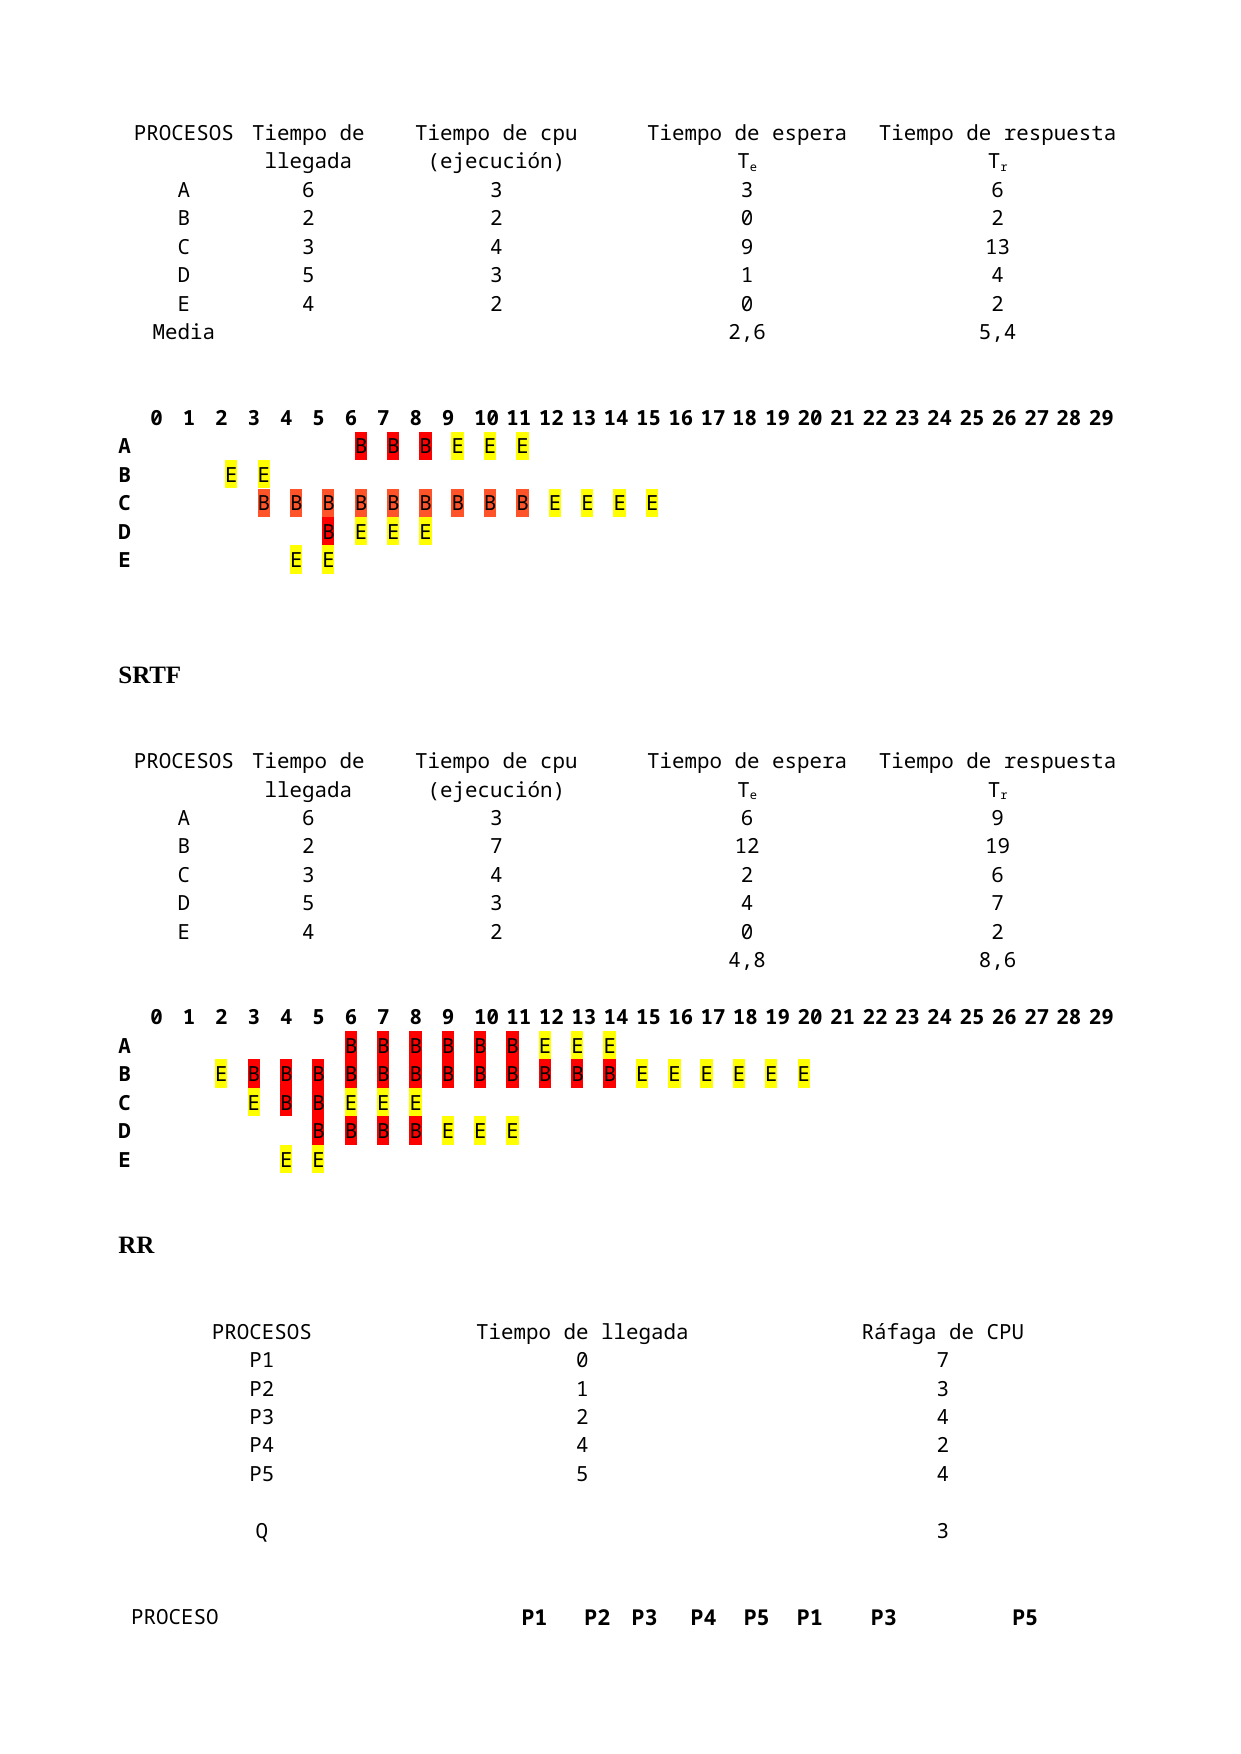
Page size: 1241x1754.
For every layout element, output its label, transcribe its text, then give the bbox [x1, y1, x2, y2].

table_cell B [506, 489, 538, 517]
table_cell 6 [245, 803, 371, 832]
table_cell [862, 460, 894, 488]
table_cell [150, 1031, 183, 1059]
table_header 5 [312, 403, 344, 432]
table_cell [798, 1145, 830, 1173]
table_cell [830, 460, 862, 488]
table_header 21 [830, 1003, 862, 1031]
table_cell [733, 1145, 765, 1173]
table_cell [280, 460, 312, 488]
table_cell 0 [621, 917, 872, 945]
table_cell B [442, 1059, 474, 1088]
table_cell [798, 545, 830, 574]
table_cell [700, 1088, 733, 1116]
table_cell B [248, 489, 280, 517]
table_cell [700, 1145, 733, 1173]
table_cell 3 [762, 1516, 1123, 1544]
table_cell [371, 945, 621, 974]
table_header Tiempo de respuesta Tr [872, 746, 1123, 803]
table_cell 4 [371, 860, 621, 888]
table_cell [248, 517, 280, 545]
table_header 2 [215, 403, 247, 432]
table_cell [765, 1088, 797, 1116]
table_header 23 [895, 403, 927, 432]
table_cell [1056, 517, 1088, 545]
table_header 26 [992, 403, 1024, 432]
table_cell [345, 545, 377, 574]
table_cell [215, 1088, 247, 1116]
table_cell 3 [371, 889, 621, 917]
table_cell [371, 317, 621, 346]
table_header Tiempo de llegada [245, 746, 371, 803]
table_header 11 [506, 1003, 538, 1031]
table_header 10 [474, 403, 506, 432]
table_cell [1089, 1059, 1122, 1088]
table_cell [927, 1088, 959, 1116]
table_cell 7 [371, 832, 621, 860]
table_cell [1089, 489, 1122, 517]
table_cell B [377, 1059, 409, 1088]
table_cell [636, 460, 668, 488]
table_cell E [506, 432, 538, 460]
table_cell [798, 432, 830, 460]
table_cell [700, 517, 732, 545]
table_cell B [345, 1059, 377, 1088]
table_cell [732, 545, 765, 574]
table_header P5 [733, 1602, 780, 1632]
table_cell [1089, 1145, 1122, 1173]
table_cell [603, 517, 636, 545]
table_header 16 [668, 1003, 700, 1031]
table_cell [668, 517, 700, 545]
table_cell [798, 1031, 830, 1059]
table_cell 6 [872, 860, 1123, 888]
table_cell B [506, 1059, 538, 1088]
table_cell B [474, 1059, 506, 1088]
table_cell [1056, 489, 1088, 517]
table_cell B [345, 1116, 377, 1145]
table_cell [668, 1088, 700, 1116]
table_cell [1056, 1088, 1088, 1116]
table_cell B [409, 1059, 442, 1088]
table_header P1 [780, 1602, 839, 1632]
table_cell [1024, 460, 1056, 488]
table_cell 2 [371, 204, 621, 232]
table_header 14 [603, 1003, 636, 1031]
table_cell [927, 1116, 959, 1145]
table_cell 2 [245, 204, 371, 232]
table_cell E [603, 489, 636, 517]
table_cell [409, 460, 442, 488]
table_cell E [122, 289, 245, 317]
table_cell A [122, 175, 245, 203]
table_cell [927, 1145, 959, 1173]
table_cell P5 [122, 1459, 402, 1487]
table_cell [668, 489, 700, 517]
table_cell E [442, 1116, 474, 1145]
table_cell B [312, 1116, 344, 1145]
table_cell B [345, 489, 377, 517]
table_header P1 [489, 1602, 579, 1632]
table_cell [183, 489, 215, 517]
table_cell [603, 432, 636, 460]
table_cell [506, 460, 538, 488]
table_cell [862, 517, 894, 545]
table_cell E [248, 460, 280, 488]
table_cell [959, 545, 992, 574]
table_cell 0 [621, 204, 872, 232]
table_cell E [280, 1145, 312, 1173]
table_cell [571, 1116, 603, 1145]
table_cell E [248, 1088, 280, 1116]
table_header 26 [992, 1003, 1024, 1031]
table_cell [571, 432, 603, 460]
table_cell [571, 517, 603, 545]
table_cell [539, 1116, 571, 1145]
table_cell [280, 517, 312, 545]
table_header PROCESOS [122, 118, 245, 175]
table_header 19 [765, 403, 797, 432]
table_cell [248, 1116, 280, 1145]
table_cell 7 [872, 889, 1123, 917]
table_cell 8,6 [872, 945, 1123, 974]
table_cell [506, 517, 538, 545]
table_cell C [118, 489, 150, 517]
table_cell 3 [621, 175, 872, 203]
table_cell [765, 517, 797, 545]
table_cell [1089, 1031, 1122, 1059]
table_cell [862, 489, 894, 517]
table_cell [798, 460, 830, 488]
table_cell [122, 1488, 402, 1516]
table_cell 4 [371, 232, 621, 260]
table_cell [992, 460, 1024, 488]
table_cell E [215, 460, 247, 488]
table_cell [830, 1059, 862, 1088]
table_cell E [539, 489, 571, 517]
table_cell [215, 545, 247, 574]
table_cell [733, 1031, 765, 1059]
table_cell [636, 517, 668, 545]
table_cell [150, 460, 183, 488]
table_header 5 [312, 1003, 344, 1031]
table_cell E [312, 545, 344, 574]
table_cell B [312, 1088, 344, 1116]
table_cell [668, 545, 700, 574]
table_header 9 [442, 403, 474, 432]
text SRTF [118, 660, 1122, 689]
table_cell [862, 1116, 894, 1145]
table_cell 2 [245, 832, 371, 860]
table_cell B [122, 832, 245, 860]
table_cell [442, 517, 474, 545]
table_cell [183, 1031, 215, 1059]
table_cell [765, 432, 797, 460]
table_cell E [122, 917, 245, 945]
table_cell [927, 489, 959, 517]
table_header 9 [442, 1003, 474, 1031]
table_cell [215, 1145, 247, 1173]
table_cell 19 [872, 832, 1123, 860]
table_cell B [409, 432, 442, 460]
table_cell D [122, 889, 245, 917]
table_cell E [215, 1059, 247, 1088]
table_cell [862, 1145, 894, 1173]
table_header 25 [959, 403, 992, 432]
table_cell [1089, 460, 1122, 488]
table_cell [539, 545, 571, 574]
table_cell C [122, 232, 245, 260]
table_cell B [280, 1059, 312, 1088]
table_cell 4 [762, 1459, 1123, 1487]
table_cell 1 [402, 1374, 762, 1402]
table_cell [1056, 1031, 1088, 1059]
table_cell A [118, 1031, 150, 1059]
table_cell [150, 517, 183, 545]
table_cell [765, 545, 797, 574]
table_cell C [118, 1088, 150, 1116]
table_cell E [377, 517, 409, 545]
table_cell B [377, 1031, 409, 1059]
table_cell [668, 460, 700, 488]
table_cell [215, 1031, 247, 1059]
table_cell 7 [762, 1345, 1123, 1374]
table_cell E [312, 1145, 344, 1173]
table_cell [668, 1145, 700, 1173]
table_cell E [377, 1088, 409, 1116]
table_cell [1089, 1088, 1122, 1116]
table_cell E [118, 545, 150, 574]
table_cell E [700, 1059, 733, 1088]
table_header P4 [674, 1602, 733, 1632]
table_cell [215, 432, 247, 460]
table_cell [895, 1145, 927, 1173]
table_cell [636, 1145, 668, 1173]
table_header 21 [830, 403, 862, 432]
table_cell [183, 545, 215, 574]
table_cell B [312, 1059, 344, 1088]
table_cell [765, 489, 797, 517]
table_cell [959, 1088, 992, 1116]
table_header 28 [1056, 403, 1088, 432]
table_cell [474, 545, 506, 574]
table_header 29 [1089, 403, 1122, 432]
table_header [118, 1003, 150, 1031]
table_cell [377, 545, 409, 574]
table_cell E [765, 1059, 797, 1088]
table_cell [959, 1031, 992, 1059]
table_cell [1024, 545, 1056, 574]
table_cell B [474, 489, 506, 517]
table_cell B [312, 517, 344, 545]
table_cell [1024, 1088, 1056, 1116]
table_header PROCESOS [122, 1317, 402, 1345]
table_cell [862, 1059, 894, 1088]
table_cell [1024, 517, 1056, 545]
table_cell 2 [371, 289, 621, 317]
table_cell [1056, 1059, 1088, 1088]
table_cell [830, 1031, 862, 1059]
table_cell [1056, 545, 1088, 574]
table_cell B [539, 1059, 571, 1088]
table_cell [539, 460, 571, 488]
table_header 15 [636, 1003, 668, 1031]
table_cell [636, 1031, 668, 1059]
table_cell 4 [621, 889, 872, 917]
table_header P5 [928, 1602, 1122, 1632]
table_cell [150, 432, 183, 460]
table_cell B [118, 460, 150, 488]
table_cell [474, 517, 506, 545]
table_cell Q [122, 1516, 402, 1544]
table_cell [539, 517, 571, 545]
table_cell 0 [621, 289, 872, 317]
table_cell B [409, 489, 442, 517]
table_header Tiempo de espera Te [621, 118, 872, 175]
table_cell [1056, 1116, 1088, 1145]
table_header 24 [927, 403, 959, 432]
table_cell 6 [621, 803, 872, 832]
table_header 0 [150, 403, 183, 432]
table_header 0 [150, 1003, 183, 1031]
table_cell [862, 1031, 894, 1059]
table_cell E [409, 1088, 442, 1116]
table_cell E [539, 1031, 571, 1059]
table_header 4 [280, 1003, 312, 1031]
table_cell 5 [245, 260, 371, 289]
table_cell 2 [371, 917, 621, 945]
table_cell [732, 460, 765, 488]
table_cell [539, 1145, 571, 1173]
table_header 16 [668, 403, 700, 432]
table_header 7 [377, 1003, 409, 1031]
table_cell [765, 1116, 797, 1145]
table_cell [280, 1116, 312, 1145]
table_cell [474, 1088, 506, 1116]
table_cell [798, 1116, 830, 1145]
table_cell [603, 1088, 636, 1116]
table_cell B [474, 1031, 506, 1059]
table_cell [1024, 1145, 1056, 1173]
table_cell 3 [245, 232, 371, 260]
table_cell D [118, 1116, 150, 1145]
table_cell [402, 1516, 762, 1544]
table_cell [895, 489, 927, 517]
table_header 6 [345, 1003, 377, 1031]
table_cell [830, 517, 862, 545]
table_cell [150, 1145, 183, 1173]
table_header 12 [539, 1003, 571, 1031]
table_header 17 [700, 403, 732, 432]
table_cell [280, 1031, 312, 1059]
table_cell 12 [621, 832, 872, 860]
table_cell [895, 460, 927, 488]
table_cell 2 [621, 860, 872, 888]
table_cell [603, 460, 636, 488]
table_cell [668, 1116, 700, 1145]
table_cell [150, 545, 183, 574]
table_header 29 [1089, 1003, 1122, 1031]
table_cell A [118, 432, 150, 460]
table_cell [733, 1116, 765, 1145]
table_cell [765, 1031, 797, 1059]
table_cell [895, 1031, 927, 1059]
table_cell [571, 545, 603, 574]
table_cell [798, 1088, 830, 1116]
table_cell [248, 1145, 280, 1173]
table_cell B [280, 1088, 312, 1116]
table_cell [215, 517, 247, 545]
table_header 3 [248, 403, 280, 432]
table_cell E [506, 1116, 538, 1145]
table_cell [959, 489, 992, 517]
table_header P3 [839, 1602, 928, 1632]
table_cell [959, 432, 992, 460]
table_cell 1 [621, 260, 872, 289]
table_cell [506, 545, 538, 574]
table_header 6 [345, 403, 377, 432]
table_cell [732, 432, 765, 460]
table_cell [345, 1145, 377, 1173]
table_cell [539, 1088, 571, 1116]
table_cell [862, 545, 894, 574]
table_cell [1056, 1145, 1088, 1173]
table_cell [765, 1145, 797, 1173]
table_cell [992, 432, 1024, 460]
table_cell [442, 1145, 474, 1173]
table_cell [377, 460, 409, 488]
table_cell 3 [245, 860, 371, 888]
table_cell [377, 1145, 409, 1173]
table_cell [539, 432, 571, 460]
table_cell [442, 545, 474, 574]
table_cell [506, 1145, 538, 1173]
table_header 18 [732, 403, 765, 432]
table_cell B [603, 1059, 636, 1088]
table_cell [603, 1145, 636, 1173]
table_cell [215, 1116, 247, 1145]
table_cell E [442, 432, 474, 460]
table_cell D [118, 517, 150, 545]
table_cell [732, 489, 765, 517]
table_cell 5 [245, 889, 371, 917]
table_header 15 [636, 403, 668, 432]
table_cell [442, 460, 474, 488]
table_cell E [668, 1059, 700, 1088]
table_header PROCESOS [122, 746, 245, 803]
table_header 28 [1056, 1003, 1088, 1031]
table_header 25 [959, 1003, 992, 1031]
table_cell [959, 517, 992, 545]
table_cell [122, 945, 245, 974]
table_cell [402, 1488, 762, 1516]
table_cell [603, 545, 636, 574]
table_cell [409, 545, 442, 574]
table_cell [603, 1116, 636, 1145]
table_cell E [733, 1059, 765, 1088]
table_cell [571, 460, 603, 488]
table_cell [830, 1088, 862, 1116]
table_cell B [248, 1059, 280, 1088]
table_cell [183, 432, 215, 460]
table_cell C [122, 860, 245, 888]
table_cell E [118, 1145, 150, 1173]
table_cell [798, 517, 830, 545]
table_header 2 [215, 1003, 247, 1031]
table_cell [1089, 1116, 1122, 1145]
table_header 4 [280, 403, 312, 432]
table_cell B [409, 1116, 442, 1145]
table_cell [1024, 1116, 1056, 1145]
table_cell [862, 1088, 894, 1116]
table_cell [312, 1031, 344, 1059]
table_cell A [122, 803, 245, 832]
table_header 20 [798, 403, 830, 432]
table_cell [733, 1088, 765, 1116]
table_cell [700, 1031, 733, 1059]
table_cell [312, 460, 344, 488]
table_header 18 [733, 1003, 765, 1031]
table_header Ráfaga de CPU [762, 1317, 1123, 1345]
table_cell [245, 945, 371, 974]
table_cell [700, 1116, 733, 1145]
table_cell [150, 489, 183, 517]
table_header Tiempo de llegada [245, 118, 371, 175]
table_cell 4 [402, 1431, 762, 1459]
table_cell [248, 432, 280, 460]
table_cell E [798, 1059, 830, 1088]
table_cell [183, 1116, 215, 1145]
table_cell B [442, 489, 474, 517]
table_cell [150, 1116, 183, 1145]
table_cell 0 [402, 1345, 762, 1374]
table_cell B [122, 204, 245, 232]
table_cell [700, 545, 732, 574]
table_cell [830, 489, 862, 517]
table_cell 2 [872, 204, 1123, 232]
table_cell B [312, 489, 344, 517]
table_header 1 [183, 403, 215, 432]
table_cell [927, 517, 959, 545]
table_header 3 [248, 1003, 280, 1031]
table_cell B [506, 1031, 538, 1059]
table_cell B [345, 432, 377, 460]
table_cell [248, 545, 280, 574]
table_cell [992, 545, 1024, 574]
table_cell [927, 432, 959, 460]
table_cell [798, 489, 830, 517]
table_header PROCESO [131, 1602, 489, 1632]
table_header Tiempo de cpu (ejecución) [371, 746, 621, 803]
table_cell [700, 432, 732, 460]
table_cell [959, 460, 992, 488]
table_cell B [409, 1031, 442, 1059]
table_cell [183, 517, 215, 545]
table_cell [1024, 432, 1056, 460]
table_header 24 [927, 1003, 959, 1031]
table_cell B [571, 1059, 603, 1088]
table_cell [732, 517, 765, 545]
table_cell [895, 1059, 927, 1088]
table_header Tiempo de espera Te [621, 746, 872, 803]
table_header 23 [895, 1003, 927, 1031]
table_header P3 [615, 1602, 674, 1632]
table_cell P4 [122, 1431, 402, 1459]
table_cell [959, 1116, 992, 1145]
table_cell [830, 1116, 862, 1145]
table_cell [183, 460, 215, 488]
table_cell [895, 517, 927, 545]
table_cell [1056, 460, 1088, 488]
table_cell B [118, 1059, 150, 1088]
table_cell [442, 1088, 474, 1116]
table_cell [345, 460, 377, 488]
table_cell 6 [245, 175, 371, 203]
table_cell P2 [122, 1374, 402, 1402]
table_header 11 [506, 403, 538, 432]
table_cell B [377, 489, 409, 517]
table_cell [762, 1488, 1123, 1516]
table_cell [927, 1031, 959, 1059]
table_cell [1056, 432, 1088, 460]
table_cell [1089, 517, 1122, 545]
table_cell [830, 432, 862, 460]
table_header [118, 403, 150, 432]
table_cell [571, 1088, 603, 1116]
table_cell [959, 1145, 992, 1173]
table_cell [636, 432, 668, 460]
table_cell [895, 432, 927, 460]
table_cell [765, 460, 797, 488]
table_cell [668, 1031, 700, 1059]
table_cell B [442, 1031, 474, 1059]
table_cell B [280, 489, 312, 517]
table_header 17 [700, 1003, 733, 1031]
table_cell 4 [872, 260, 1123, 289]
table_cell [895, 545, 927, 574]
table_cell E [345, 517, 377, 545]
table_cell [992, 1088, 1024, 1116]
table_cell 13 [872, 232, 1123, 260]
table_cell [992, 517, 1024, 545]
table_cell [1089, 545, 1122, 574]
table_cell 3 [371, 803, 621, 832]
table_header 12 [539, 403, 571, 432]
table_cell 2 [872, 289, 1123, 317]
table_cell 2 [872, 917, 1123, 945]
table_cell [959, 1059, 992, 1088]
table_header 20 [798, 1003, 830, 1031]
table_cell 2 [762, 1431, 1123, 1459]
table_cell [150, 1059, 183, 1088]
table_cell E [571, 489, 603, 517]
table_cell [992, 1145, 1024, 1173]
table_cell 5 [402, 1459, 762, 1487]
table_header 22 [862, 1003, 894, 1031]
table_cell E [603, 1031, 636, 1059]
table_cell [992, 489, 1024, 517]
table_cell 3 [371, 260, 621, 289]
table_header 7 [377, 403, 409, 432]
table_cell B [377, 432, 409, 460]
table_cell Media [122, 317, 245, 346]
table_cell 4 [762, 1402, 1123, 1431]
table_cell [183, 1059, 215, 1088]
table_cell B [377, 1116, 409, 1145]
table_cell 3 [762, 1374, 1123, 1402]
table_header 22 [862, 403, 894, 432]
table_cell E [636, 1059, 668, 1088]
table_header 13 [571, 1003, 603, 1031]
table_header P2 [579, 1602, 615, 1632]
table_cell [312, 432, 344, 460]
table_cell E [474, 1116, 506, 1145]
table_cell [636, 1088, 668, 1116]
table_header 27 [1024, 1003, 1056, 1031]
table_header Tiempo de llegada [402, 1317, 762, 1345]
table_cell E [571, 1031, 603, 1059]
table_header Tiempo de respuesta Tr [872, 118, 1123, 175]
table_cell [1024, 489, 1056, 517]
table_cell [636, 1116, 668, 1145]
table_cell [927, 545, 959, 574]
table_cell E [636, 489, 668, 517]
table_cell P1 [122, 1345, 402, 1374]
table_cell [636, 545, 668, 574]
table_header 8 [409, 403, 442, 432]
table_header 8 [409, 1003, 442, 1031]
table_cell [992, 1059, 1024, 1088]
table_cell [700, 460, 732, 488]
table_cell [1089, 432, 1122, 460]
table_cell [571, 1145, 603, 1173]
table_cell [280, 432, 312, 460]
table_cell [474, 460, 506, 488]
table_cell [474, 1145, 506, 1173]
table_cell [248, 1031, 280, 1059]
table_cell [862, 432, 894, 460]
table_cell [409, 1145, 442, 1173]
table_header 14 [603, 403, 636, 432]
table_cell 2,6 [621, 317, 872, 346]
table_cell D [122, 260, 245, 289]
table_cell [245, 317, 371, 346]
table_cell [895, 1088, 927, 1116]
table_cell [992, 1116, 1024, 1145]
table_cell [927, 1059, 959, 1088]
table_cell [183, 1088, 215, 1116]
table_cell [668, 432, 700, 460]
table_cell E [345, 1088, 377, 1116]
table_cell 4 [245, 917, 371, 945]
table_cell 5,4 [872, 317, 1123, 346]
table_header 27 [1024, 403, 1056, 432]
table_cell [506, 1088, 538, 1116]
table_cell [927, 460, 959, 488]
table_header 1 [183, 1003, 215, 1031]
table_cell [992, 1031, 1024, 1059]
table_cell [215, 489, 247, 517]
table_cell 2 [402, 1402, 762, 1431]
table_cell P3 [122, 1402, 402, 1431]
table_cell [1024, 1059, 1056, 1088]
table_cell B [345, 1031, 377, 1059]
table_cell [150, 1088, 183, 1116]
table_cell 4,8 [621, 945, 872, 974]
table_cell E [409, 517, 442, 545]
table_header 13 [571, 403, 603, 432]
table_cell [700, 489, 732, 517]
table_cell [830, 545, 862, 574]
table_cell E [280, 545, 312, 574]
table_cell E [474, 432, 506, 460]
table_cell 9 [621, 232, 872, 260]
table_cell [1024, 1031, 1056, 1059]
table_header 10 [474, 1003, 506, 1031]
table_header 19 [765, 1003, 797, 1031]
table_cell 9 [872, 803, 1123, 832]
text RR [118, 1231, 1122, 1259]
table_cell [183, 1145, 215, 1173]
table_cell [830, 1145, 862, 1173]
table_cell 3 [371, 175, 621, 203]
table_cell 6 [872, 175, 1123, 203]
table_cell [895, 1116, 927, 1145]
table_cell 4 [245, 289, 371, 317]
table_header Tiempo de cpu (ejecución) [371, 118, 621, 175]
